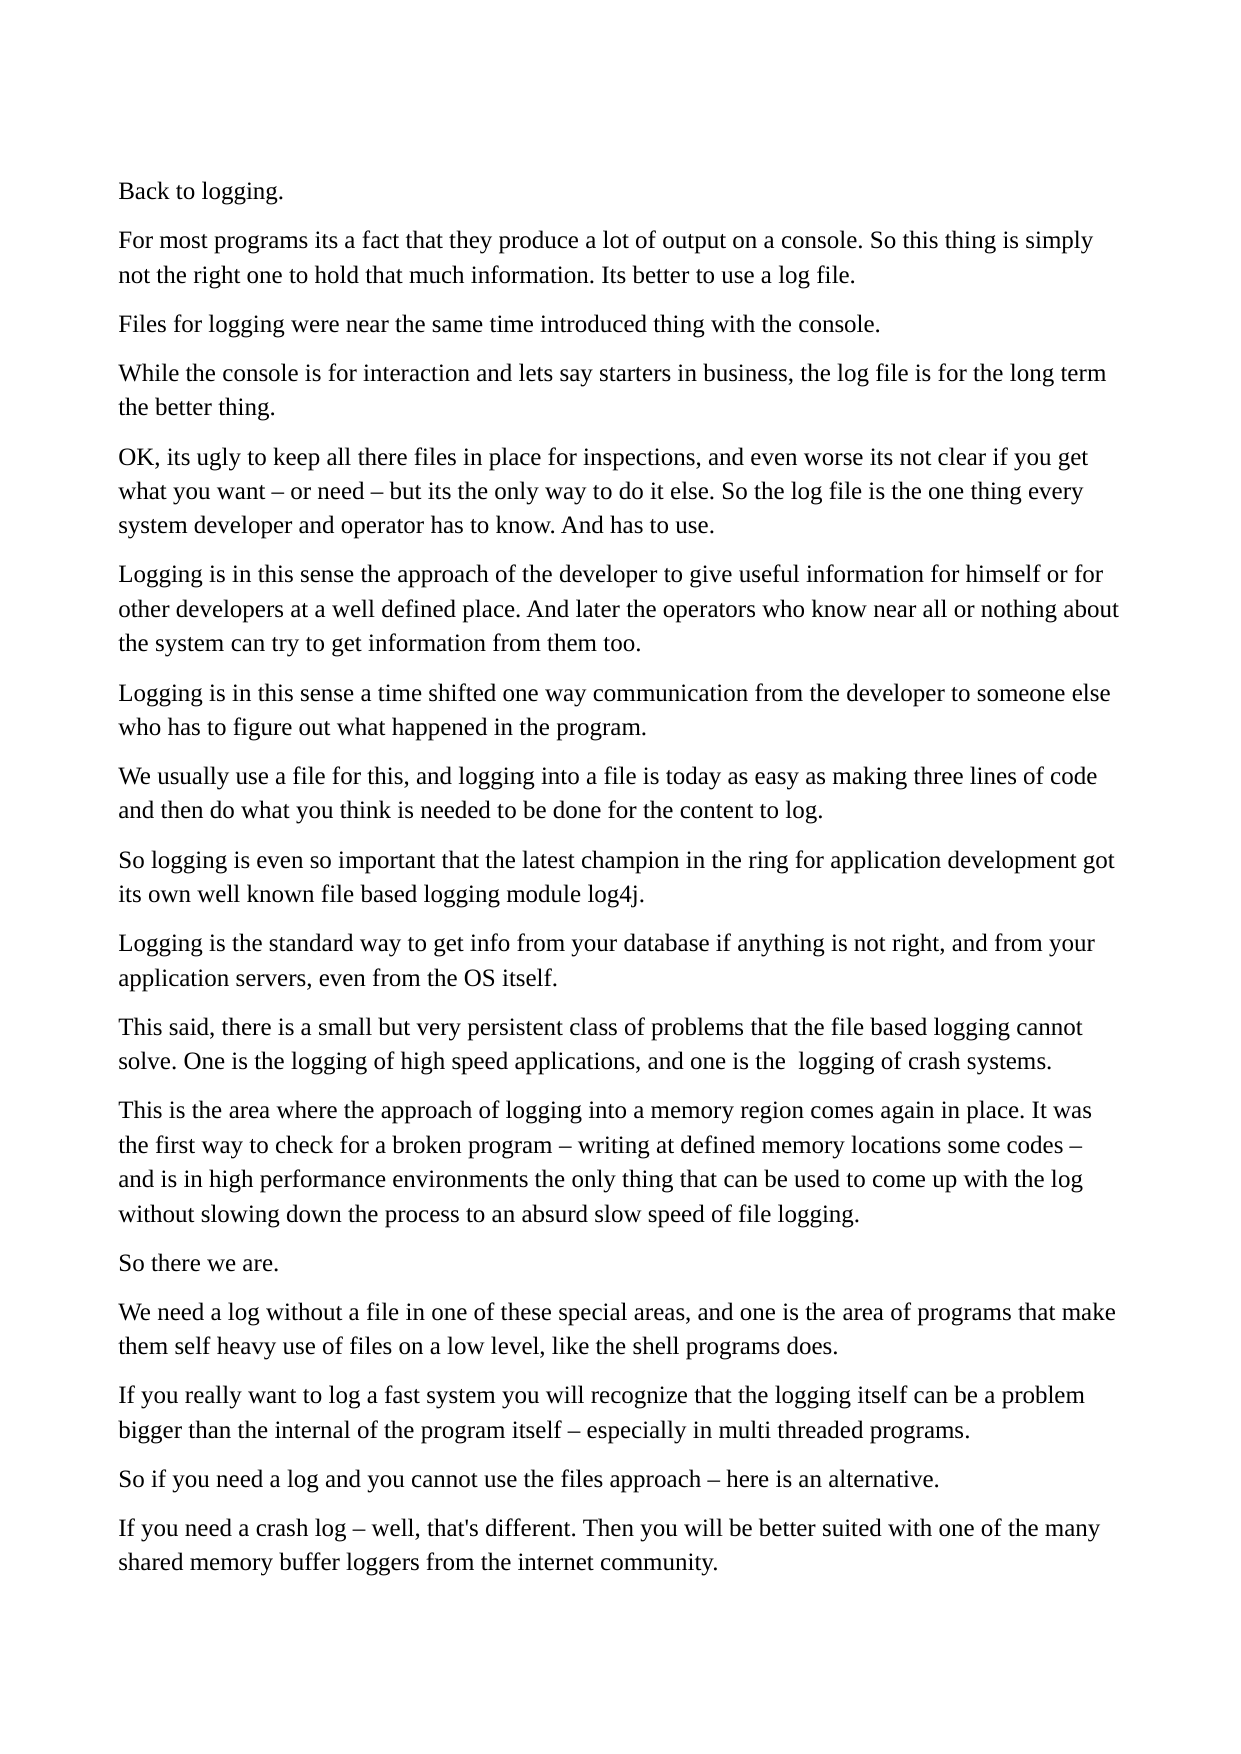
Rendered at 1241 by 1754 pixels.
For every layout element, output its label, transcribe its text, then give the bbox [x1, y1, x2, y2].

text Logging is in this sense the approach of the developer to give useful information for himself or for other developers at a well defined place. And later the operators who know near all or nothing about the system can try to get information from them too. [118, 559, 1122, 657]
text This said, there is a small but very persistent class of problems that the file based logging cannot solve. One is the logging of high speed applications, and one is the logging of crash systems. [118, 1012, 1122, 1075]
text So there we are. [118, 1248, 1122, 1277]
text Logging is the standard way to get info from your database if anything is not right, and from your application servers, even from the OS itself. [118, 928, 1122, 991]
text We usually use a file for this, and logging into a file is today as easy as making three lines of code and then do what you think is needed to be done for the content to log. [118, 761, 1122, 824]
text If you need a crash log – well, that's different. Then you will be better suited with one of the many shared memory buffer loggers from the internet community. [118, 1513, 1122, 1576]
text If you really want to log a fast system you will recognize that the logging itself can be a problem bigger than the internal of the program itself – especially in multi threaded programs. [118, 1380, 1122, 1444]
text While the console is for interaction and lets say starters in business, the log file is for the long term the better thing. [118, 358, 1122, 421]
text So logging is even so important that the latest champion in the ring for application development got its own well known file based logging module log4j. [118, 845, 1122, 908]
text We need a log without a file in one of these special areas, and one is the area of programs that make them self heavy use of files on a low level, like the shell programs does. [118, 1297, 1122, 1360]
text Back to logging. [118, 176, 1122, 205]
text So if you need a log and you cannot use the files approach – here is an alternative. [118, 1464, 1122, 1493]
text OK, its ugly to keep all there files in place for inspections, and even worse its not clear if you get what you want – or need – but its the only way to do it else. So the log file is the one thing every system developer and operator has to know. And has to use. [118, 442, 1122, 539]
text Logging is in this sense a time shifted one way communication from the developer to someone else who has to figure out what happened in the program. [118, 678, 1122, 741]
text Files for logging were near the same time introduced thing with the console. [118, 309, 1122, 338]
text For most programs its a fact that they produce a lot of output on a console. So this thing is simply not the right one to hold that much information. Its better to use a log file. [118, 225, 1122, 289]
text This is the area where the approach of logging into a memory region comes again in place. It was the first way to check for a broken program – writing at defined memory locations some codes – and is in high performance environments the only thing that can be used to come up with the log without slowing down the process to an absurd slow speed of file logging. [118, 1095, 1122, 1227]
